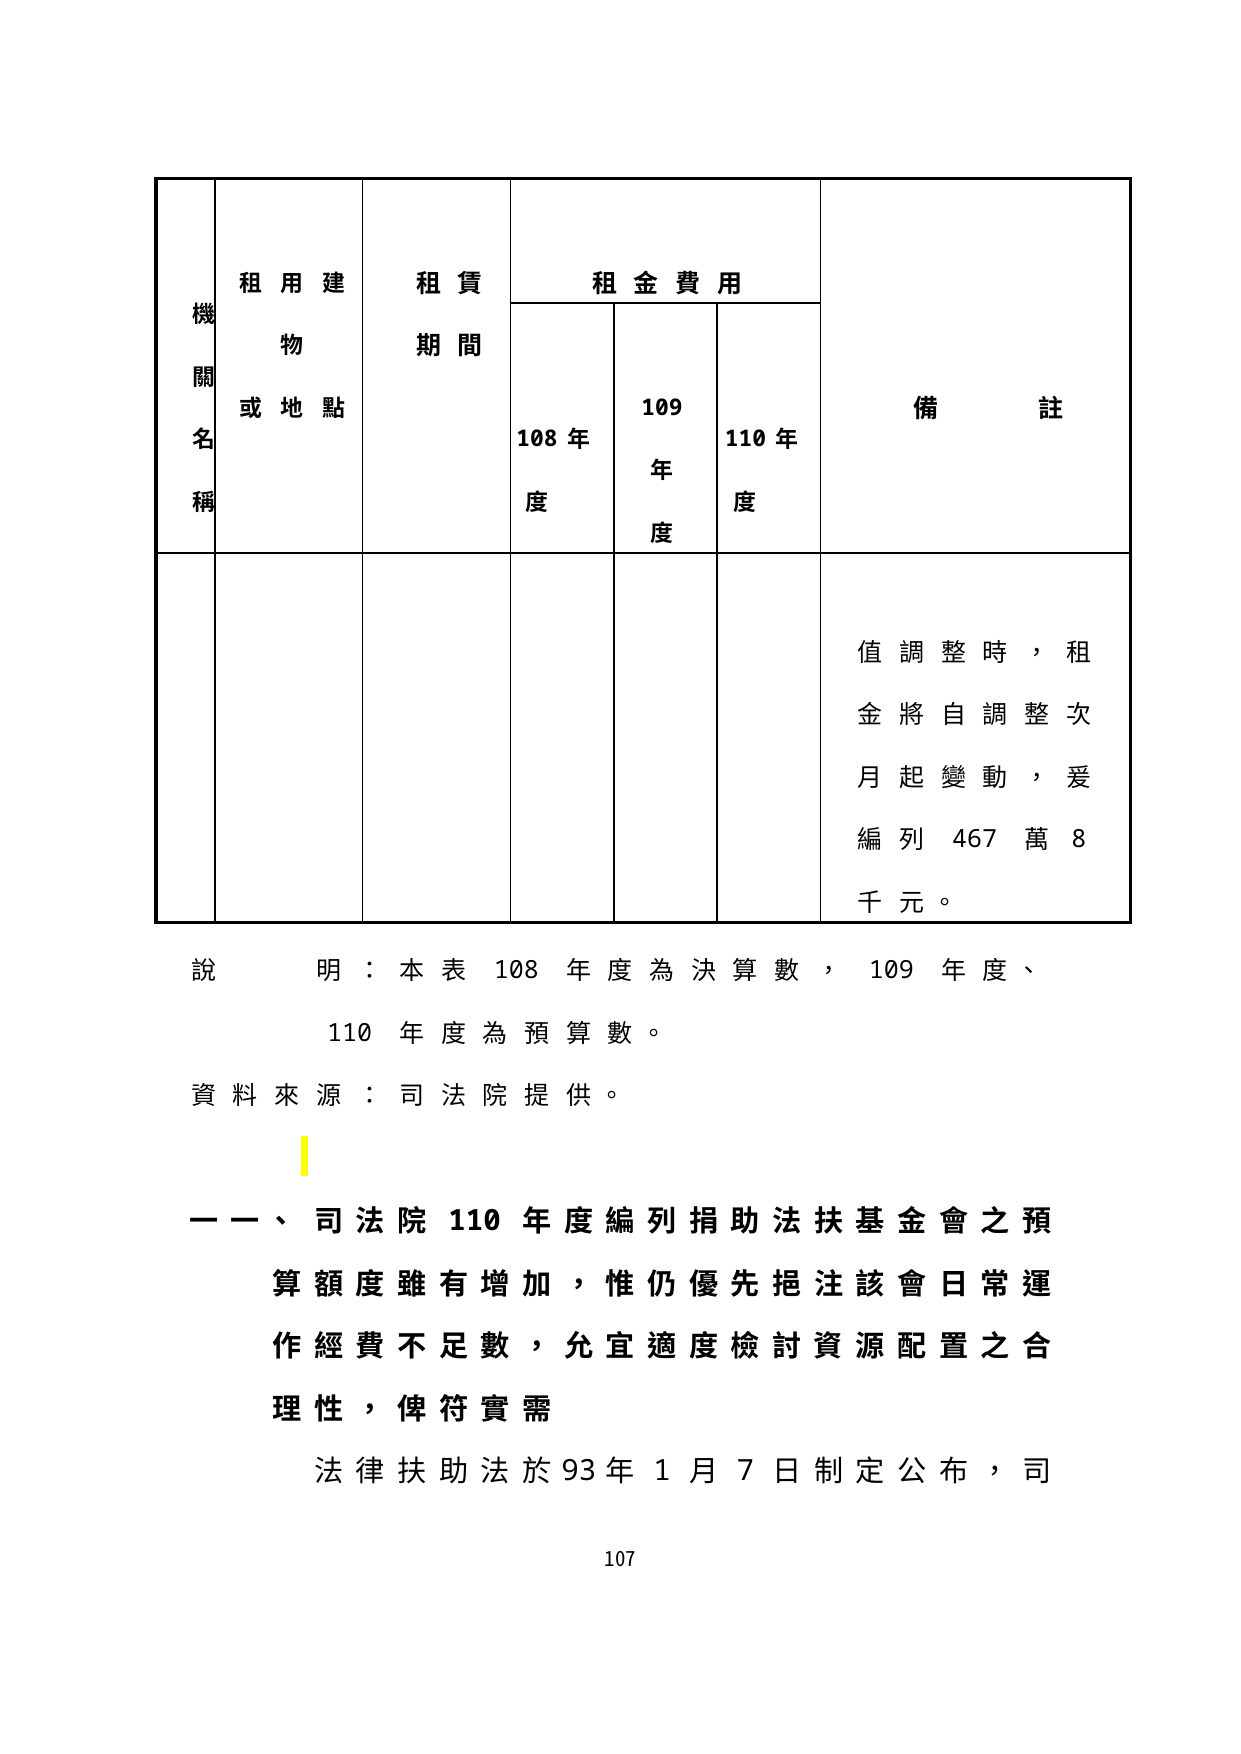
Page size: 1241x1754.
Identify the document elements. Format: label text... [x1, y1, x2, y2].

table_header 機關名稱 [158, 180, 214, 552]
table_header 租用建物 或地點 [216, 180, 362, 552]
table_cell [615, 554, 716, 921]
table_cell [511, 554, 613, 921]
text 法律扶助法於93年1月7日制定公布，司 [242, 1427, 1058, 1490]
table_header 租金費用 [511, 180, 820, 302]
table_cell [216, 554, 362, 921]
text 一一、司法院110年度編列捐助法扶基金會之預算額度雖有增加，惟仍優先挹注該會日常運作經費不足數，允宜適度檢討資源配置之合理性，俾符實需 [183, 1177, 1058, 1427]
table_cell 值調整時，租金將自調整次月起變動，爰編列467萬8千元。 [821, 554, 1129, 921]
text 資料來源：司法院提供。 [153, 1052, 1058, 1115]
table_cell [158, 554, 214, 921]
table_header 租賃期間 [363, 180, 510, 552]
table_cell 109年度 [615, 304, 716, 552]
table_cell [363, 554, 510, 921]
table_cell [718, 554, 820, 921]
text 說 明：本表108年度為決算數，109年度、110年度為預算數。 [153, 927, 1058, 1052]
table_cell 108年度 [511, 304, 613, 552]
table_cell 110年度 [718, 304, 820, 552]
table_header 備 註 [821, 180, 1129, 552]
